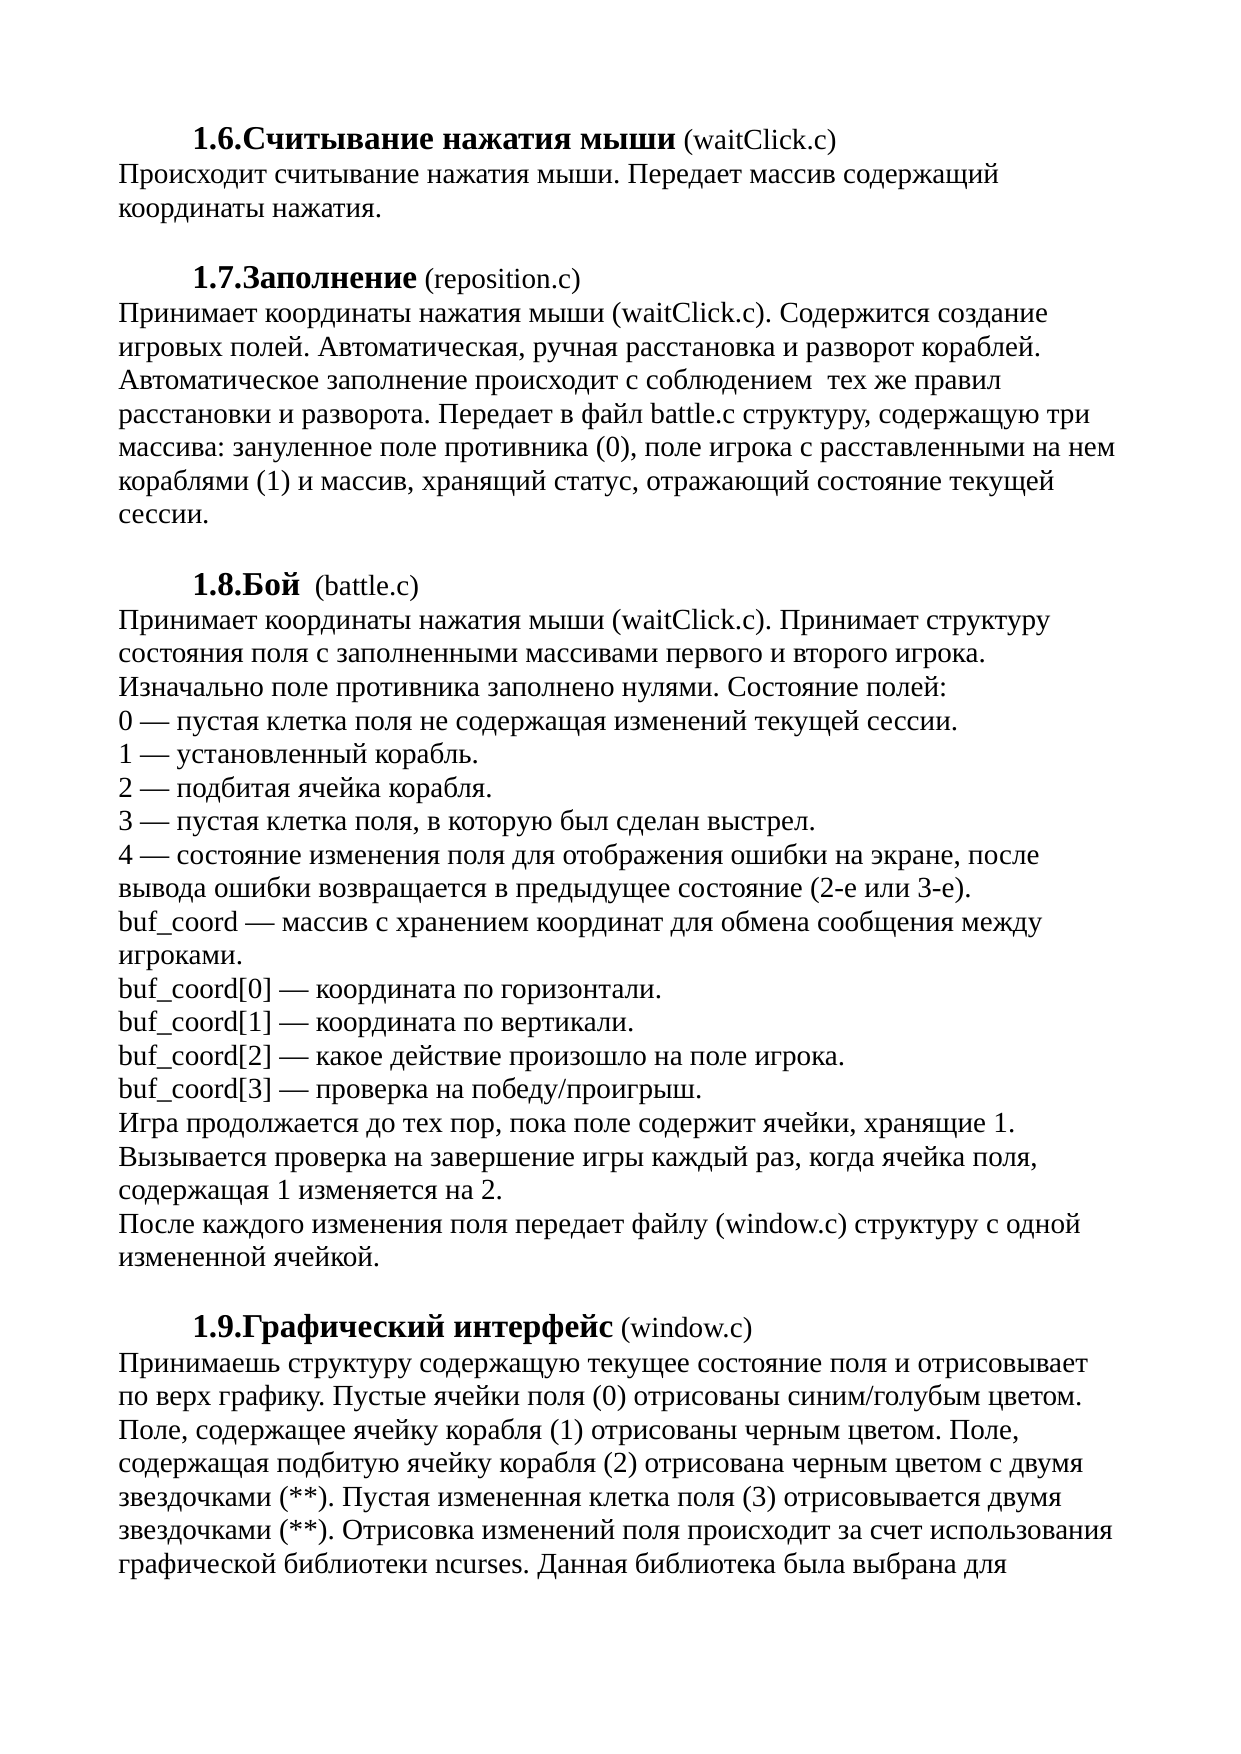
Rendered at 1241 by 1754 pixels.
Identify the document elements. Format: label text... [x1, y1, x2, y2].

text После каждого изменения поля передает файлу (window.c) структуру с одной измененной ячейкой. [118, 1206, 1122, 1273]
text buf_coord[3] — проверка на победу/проигрыш. [118, 1072, 1122, 1105]
text Игра продолжается до тех пор, пока поле содержит ячейки, хранящие 1. Вызывается проверка на завершение игры каждый раз, когда ячейка поля, содержащая 1 изменяется на 2. [118, 1105, 1122, 1206]
text 3 — пустая клетка поля, в которую был сделан выстрел. [118, 803, 1122, 837]
text buf_coord[2] — какое действие произошло на поле игрока. [118, 1038, 1122, 1072]
text buf_coord[1] — координата по вертикали. [118, 1004, 1122, 1038]
text 1.7.Заполнение (reposition.c) [118, 257, 1122, 295]
text Принимает координаты нажатия мыши (waitClick.c). Принимает структуру состояния поля с заполненными массивами первого и второго игрока. Изначально поле противника заполнено нулями. Состояние полей: [118, 602, 1122, 703]
text Принимает координаты нажатия мыши (waitClick.c). Содержится создание игровых полей. Автоматическая, ручная расстановка и разворот кораблей. Автоматическое заполнение происходит с соблюдением тех же правил расстановки и разворота. Передает в файл battle.c структуру, содержащую три массива: зануленное поле противника (0), поле игрока с расставленными на нем кораблями (1) и массив, хранящий статус, отражающий состояние текущей сессии. [118, 295, 1122, 530]
text 1.9.Графический интерфейс (window.c) [118, 1306, 1122, 1345]
text buf_coord[0] — координата по горизонтали. [118, 971, 1122, 1004]
text 4 — состояние изменения поля для отображения ошибки на экране, после вывода ошибки возвращается в предыдущее состояние (2-е или 3-е). [118, 837, 1122, 904]
text 2 — подбитая ячейка корабля. [118, 770, 1122, 803]
text 1 — установленный корабль. [118, 736, 1122, 770]
text Происходит считывание нажатия мыши. Передает массив содержащий координаты нажатия. [118, 156, 1122, 223]
text buf_coord — массив с хранением координат для обмена сообщения между игроками. [118, 904, 1122, 971]
text Принимаешь структуру содержащую текущее состояние поля и отрисовывает по верх графику. Пустые ячейки поля (0) отрисованы синим/голубым цветом. Поле, содержащее ячейку корабля (1) отрисованы черным цветом. Поле, содержащая подбитую ячейку корабля (2) отрисована черным цветом с двумя звездочками (**). Пустая измененная клетка поля (3) отрисовывается двумя звездочками (**). Отрисовка изменений поля происходит за счет использования графической библиотеки ncurses. Данная библиотека была выбрана для [118, 1345, 1122, 1579]
text 1.8.Бой (battle.c) [118, 564, 1122, 602]
text 1.6.Считывание нажатия мыши (waitClick.c) [118, 118, 1122, 156]
text 0 — пустая клетка поля не содержащая изменений текущей сессии. [118, 703, 1122, 736]
